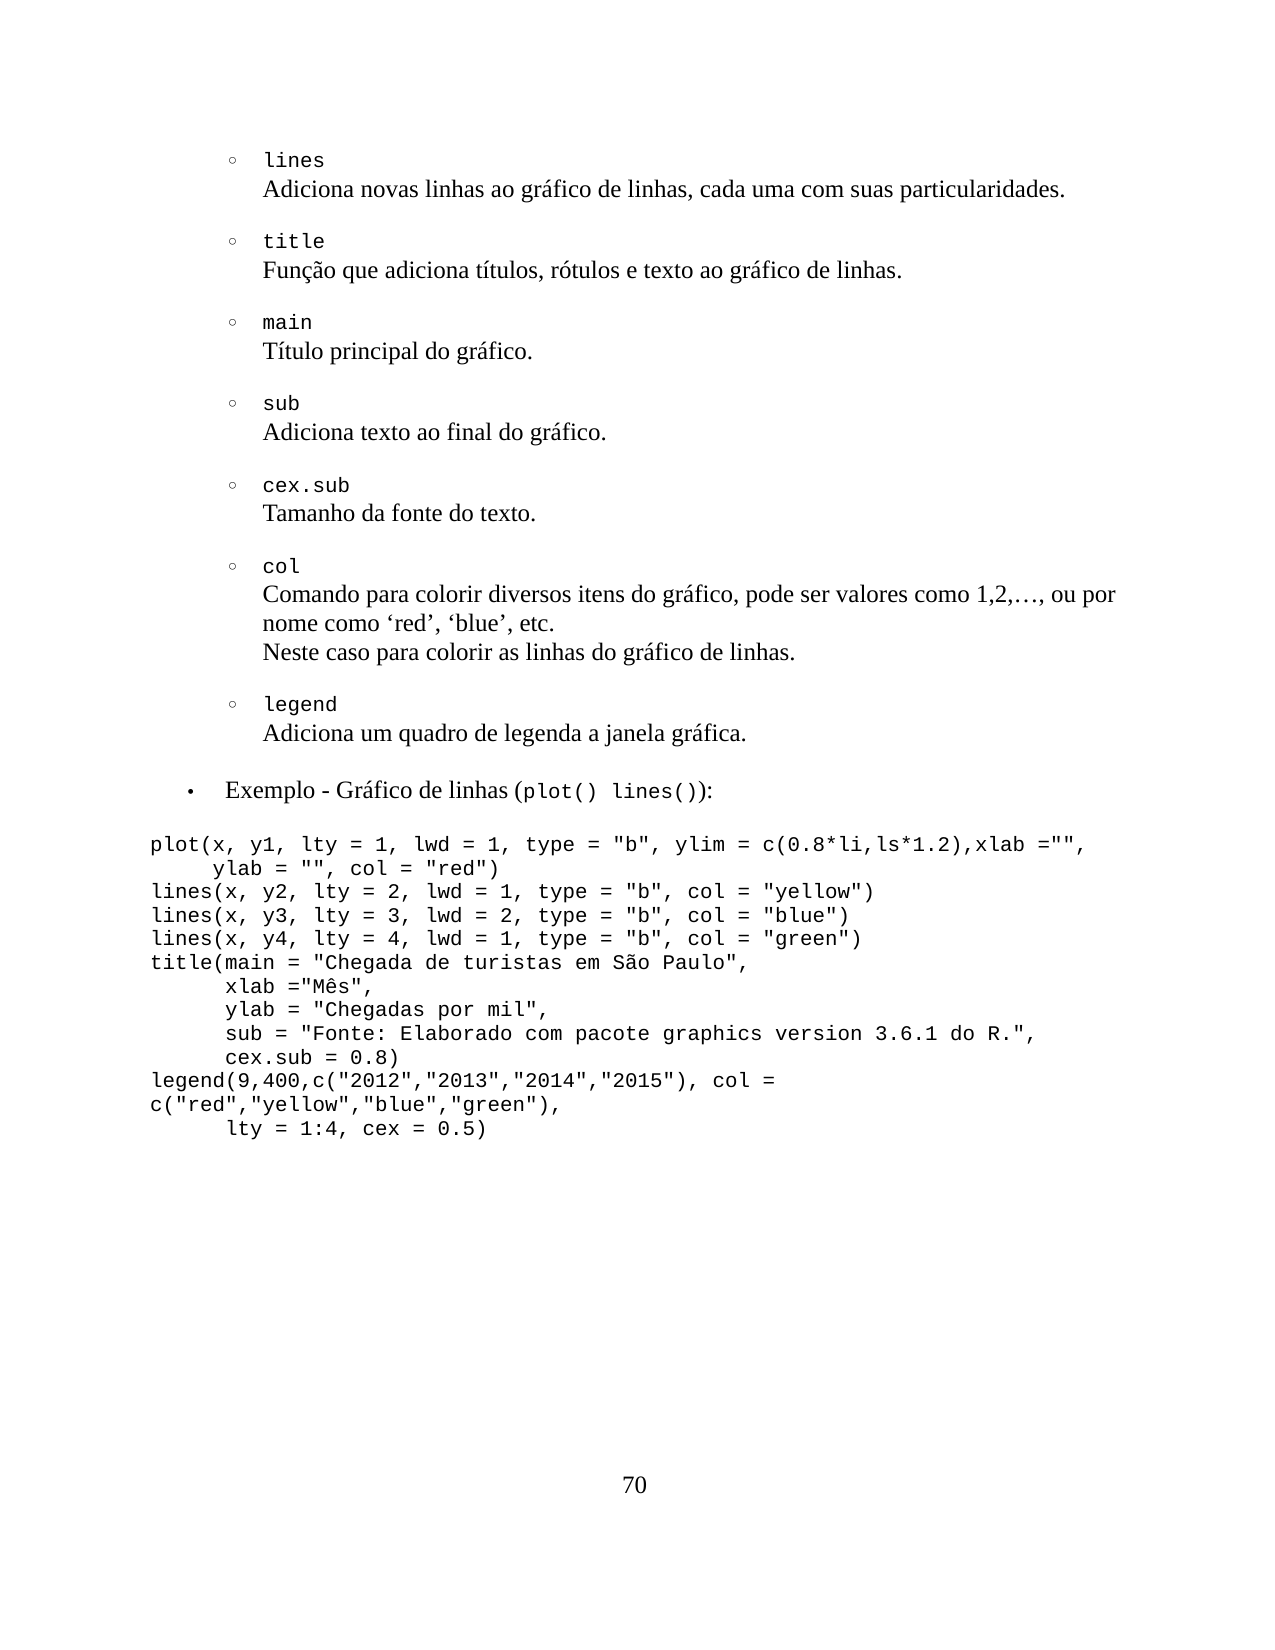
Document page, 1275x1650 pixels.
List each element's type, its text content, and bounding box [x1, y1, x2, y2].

text sub = "Fonte: Elaborado com pacote graphics version 3.6.1 do R.", [150, 1023, 1125, 1047]
list cex.sub Tamanho da fonte do texto. [225, 474, 1125, 556]
list main Título principal do gráfico. [225, 312, 1125, 393]
text legend(9,400,c("2012","2013","2014","2015"), col = c("red","yellow","blue","green"), [150, 1070, 1125, 1118]
list col Comando para colorir diversos itens do gráfico, pode ser valores como 1,2,…, ou por nome como ‘red’, ‘blue’, etc. Neste caso para colorir as linhas do gráfico de linhas. [225, 556, 1125, 694]
text ylab = "", col = "red") [150, 857, 1125, 881]
list legend Adiciona um quadro de legenda a janela gráfica. [225, 694, 1125, 747]
list Exemplo - Gráfico de linhas (plot() lines()): [187, 776, 1125, 834]
text plot(x, y1, lty = 1, lwd = 1, type = "b", ylim = c(0.8*li,ls*1.2),xlab ="", [150, 834, 1125, 857]
text lines(x, y2, lty = 2, lwd = 1, type = "b", col = "yellow") [150, 881, 1125, 905]
list title Função que adiciona títulos, rótulos e texto ao gráfico de linhas. [225, 231, 1125, 312]
text xlab ="Mês", [150, 976, 1125, 999]
list lines Adiciona novas linhas ao gráfico de linhas, cada uma com suas particularidades. [225, 150, 1125, 231]
text lines(x, y4, lty = 4, lwd = 1, type = "b", col = "green") [150, 928, 1125, 952]
text lty = 1:4, cex = 0.5) [150, 1118, 1125, 1141]
text cex.sub = 0.8) [150, 1047, 1125, 1070]
text title(main = "Chegada de turistas em São Paulo", [150, 952, 1125, 976]
list sub Adiciona texto ao final do gráfico. [225, 393, 1125, 474]
text ylab = "Chegadas por mil", [150, 999, 1125, 1023]
text lines(x, y3, lty = 3, lwd = 2, type = "b", col = "blue") [150, 905, 1125, 928]
